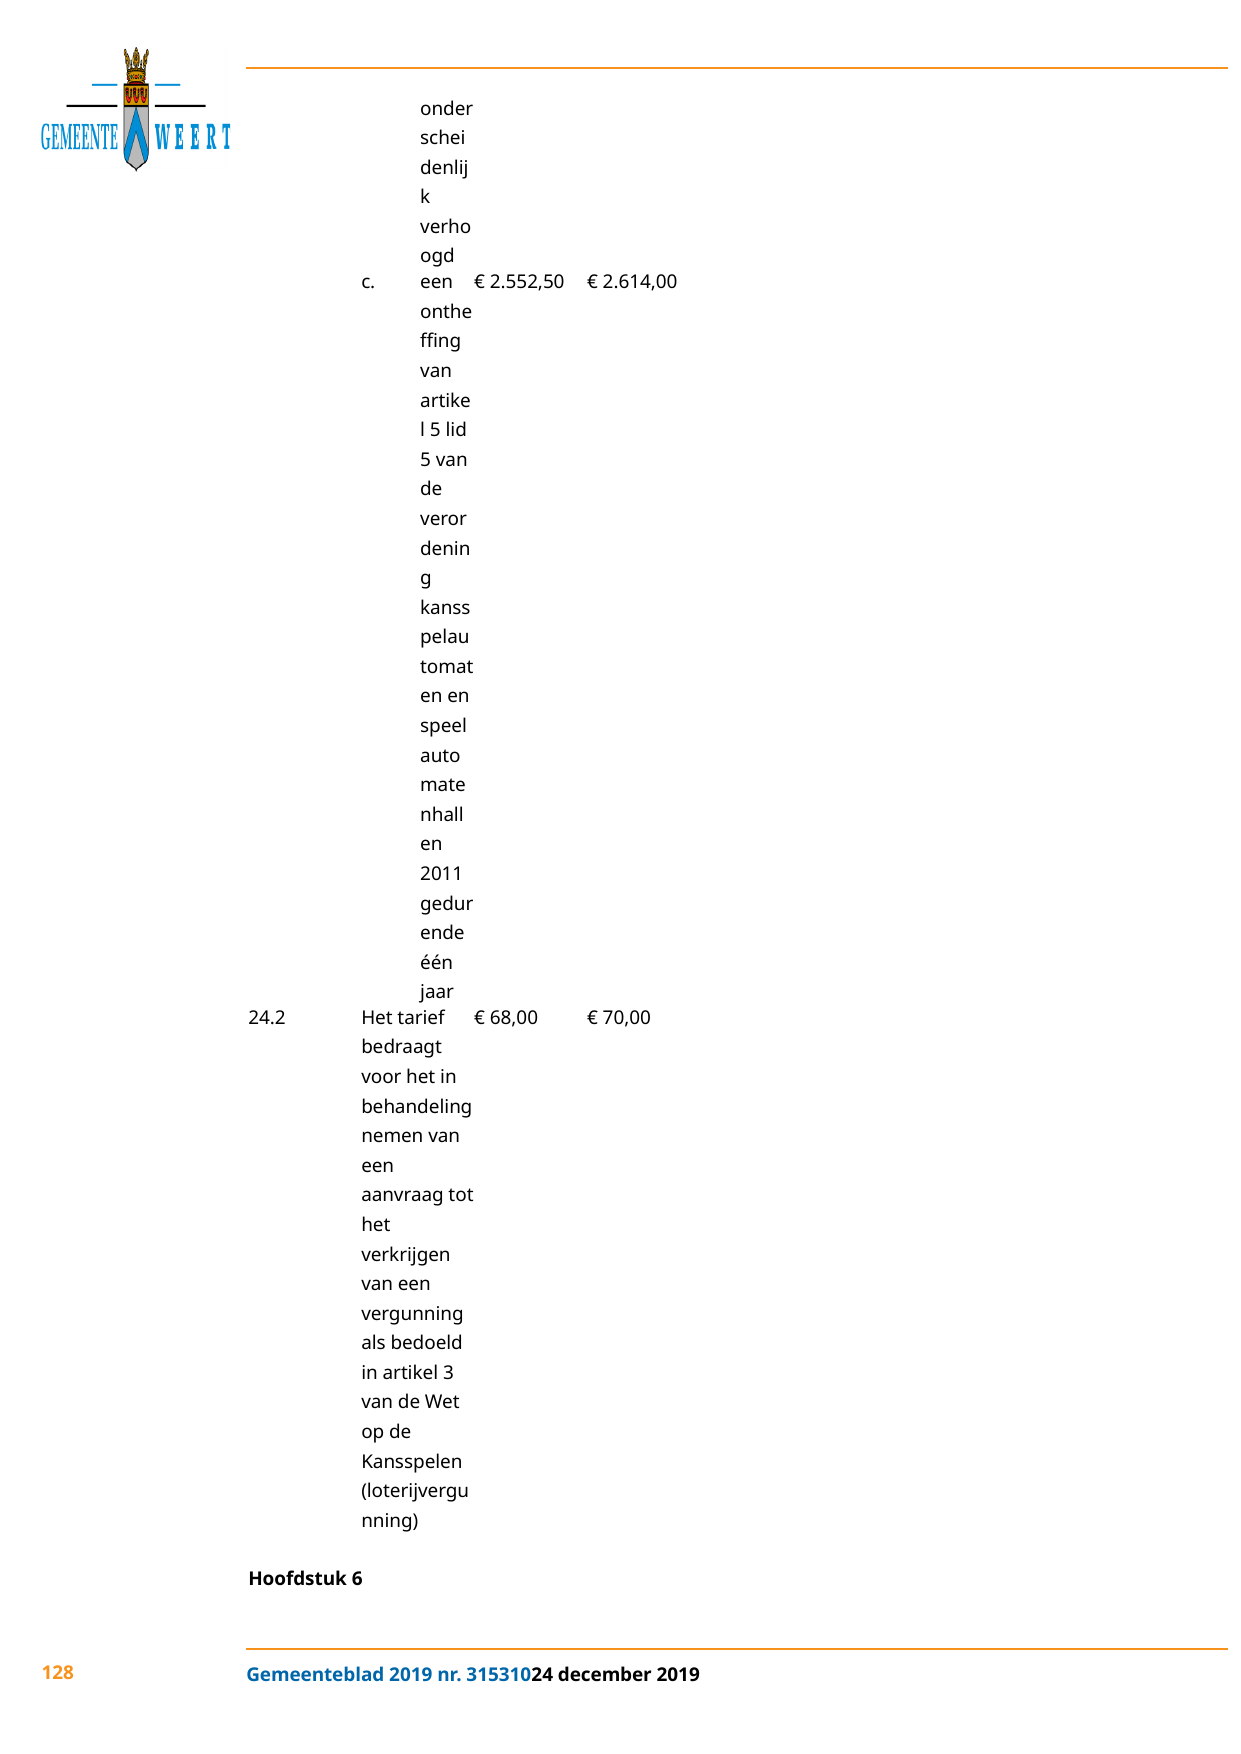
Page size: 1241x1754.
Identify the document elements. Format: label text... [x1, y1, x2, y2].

table_cell 24.2 [248, 1004, 361, 1533]
table_cell [248, 269, 361, 1004]
table_cell € 68,00 [474, 1004, 587, 1533]
table_cell [248, 95, 361, 268]
table_cell [474, 95, 587, 268]
table_cell onderscheidenlijk verhoogd [361, 95, 474, 268]
table_cell [587, 95, 700, 268]
picture [41, 47, 231, 172]
table_cell € 70,00 [587, 1004, 700, 1533]
table_cell € 2.552,50 [474, 269, 587, 1004]
table_cell € 2.614,00 [587, 269, 700, 1004]
text Hoofdstuk 6 [248, 1566, 1152, 1591]
table_cell Het tarief bedraagt voor het in behandeling nemen van een aanvraag tot het verkrijgen van een vergunning als bedoeld in artikel 3 van de Wet op de Kansspelen (loterijvergunning) [361, 1004, 474, 1533]
table_cell een ontheffing van artikel 5 lid 5 van de verordening kansspelautomaten en speelautomatenhallen 2011 gedurende één jaar [361, 269, 474, 1004]
